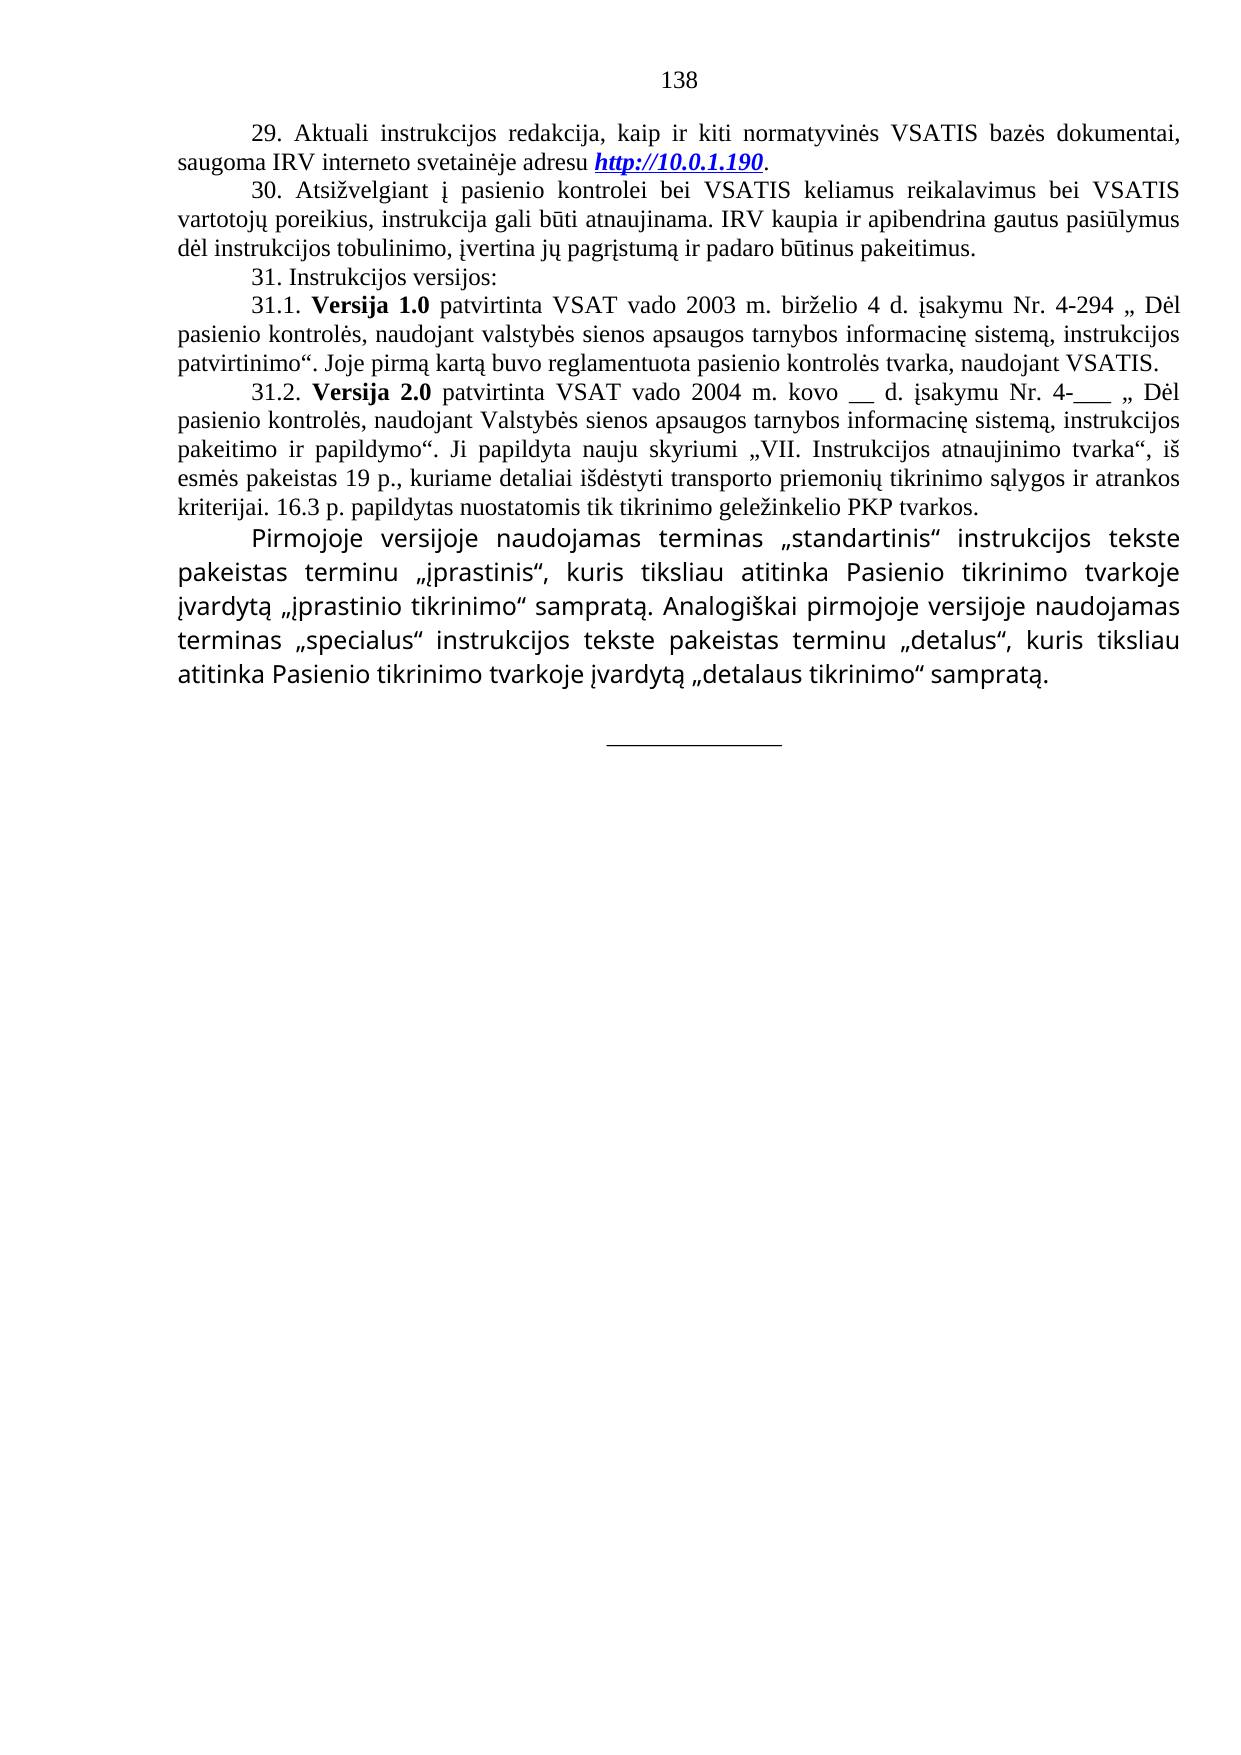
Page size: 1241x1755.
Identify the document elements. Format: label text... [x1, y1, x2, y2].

text 31.2. Versija 2.0 patvirtinta VSAT vado 2004 m. kovo __ d. įsakymu Nr. 4-___ „ Dėl pasienio kontrolės, naudojant Valstybės sienos apsaugos tarnybos informacinę sistemą, instrukcijos pakeitimo ir papildymo“. Ji papildyta nauju skyriumi „VII. Instrukcijos atnaujinimo tvarka“, iš esmės pakeistas 19 p., kuriame detaliai išdėstyti transporto priemonių tikrinimo sąlygos ir atrankos kriterijai. 16.3 p. papildytas nuostatomis tik tikrinimo geležinkelio PKP tvarkos. [177, 377, 1181, 521]
text 31. Instrukcijos versijos: [177, 262, 1181, 291]
text ______________ [207, 720, 1181, 748]
text 29. Aktuali instrukcijos redakcija, kaip ir kiti normatyvinės VSATIS bazės dokumentai, saugoma IRV interneto svetainėje adresu http://10.0.1.190. [177, 118, 1181, 176]
text Pirmojoje versijoje naudojamas terminas „standartinis“ instrukcijos tekste pakeistas terminu „įprastinis“, kuris tiksliau atitinka Pasienio tikrinimo tvarkoje įvardytą „įprastinio tikrinimo“ sampratą. Analogiškai pirmojoje versijoje naudojamas terminas „specialus“ instrukcijos tekste pakeistas terminu „detalus“, kuris tiksliau atitinka Pasienio tikrinimo tvarkoje įvardytą „detalaus tikrinimo“ sampratą. [177, 521, 1181, 691]
text 30. Atsižvelgiant į pasienio kontrolei bei VSATIS keliamus reikalavimus bei VSATIS vartotojų poreikius, instrukcija gali būti atnaujinama. IRV kaupia ir apibendrina gautus pasiūlymus dėl instrukcijos tobulinimo, įvertina jų pagrįstumą ir padaro būtinus pakeitimus. [177, 176, 1181, 262]
text 31.1. Versija 1.0 patvirtinta VSAT vado 2003 m. birželio 4 d. įsakymu Nr. 4-294 „ Dėl pasienio kontrolės, naudojant valstybės sienos apsaugos tarnybos informacinę sistemą, instrukcijos patvirtinimo“. Joje pirmą kartą buvo reglamentuota pasienio kontrolės tvarka, naudojant VSATIS. [177, 291, 1181, 377]
